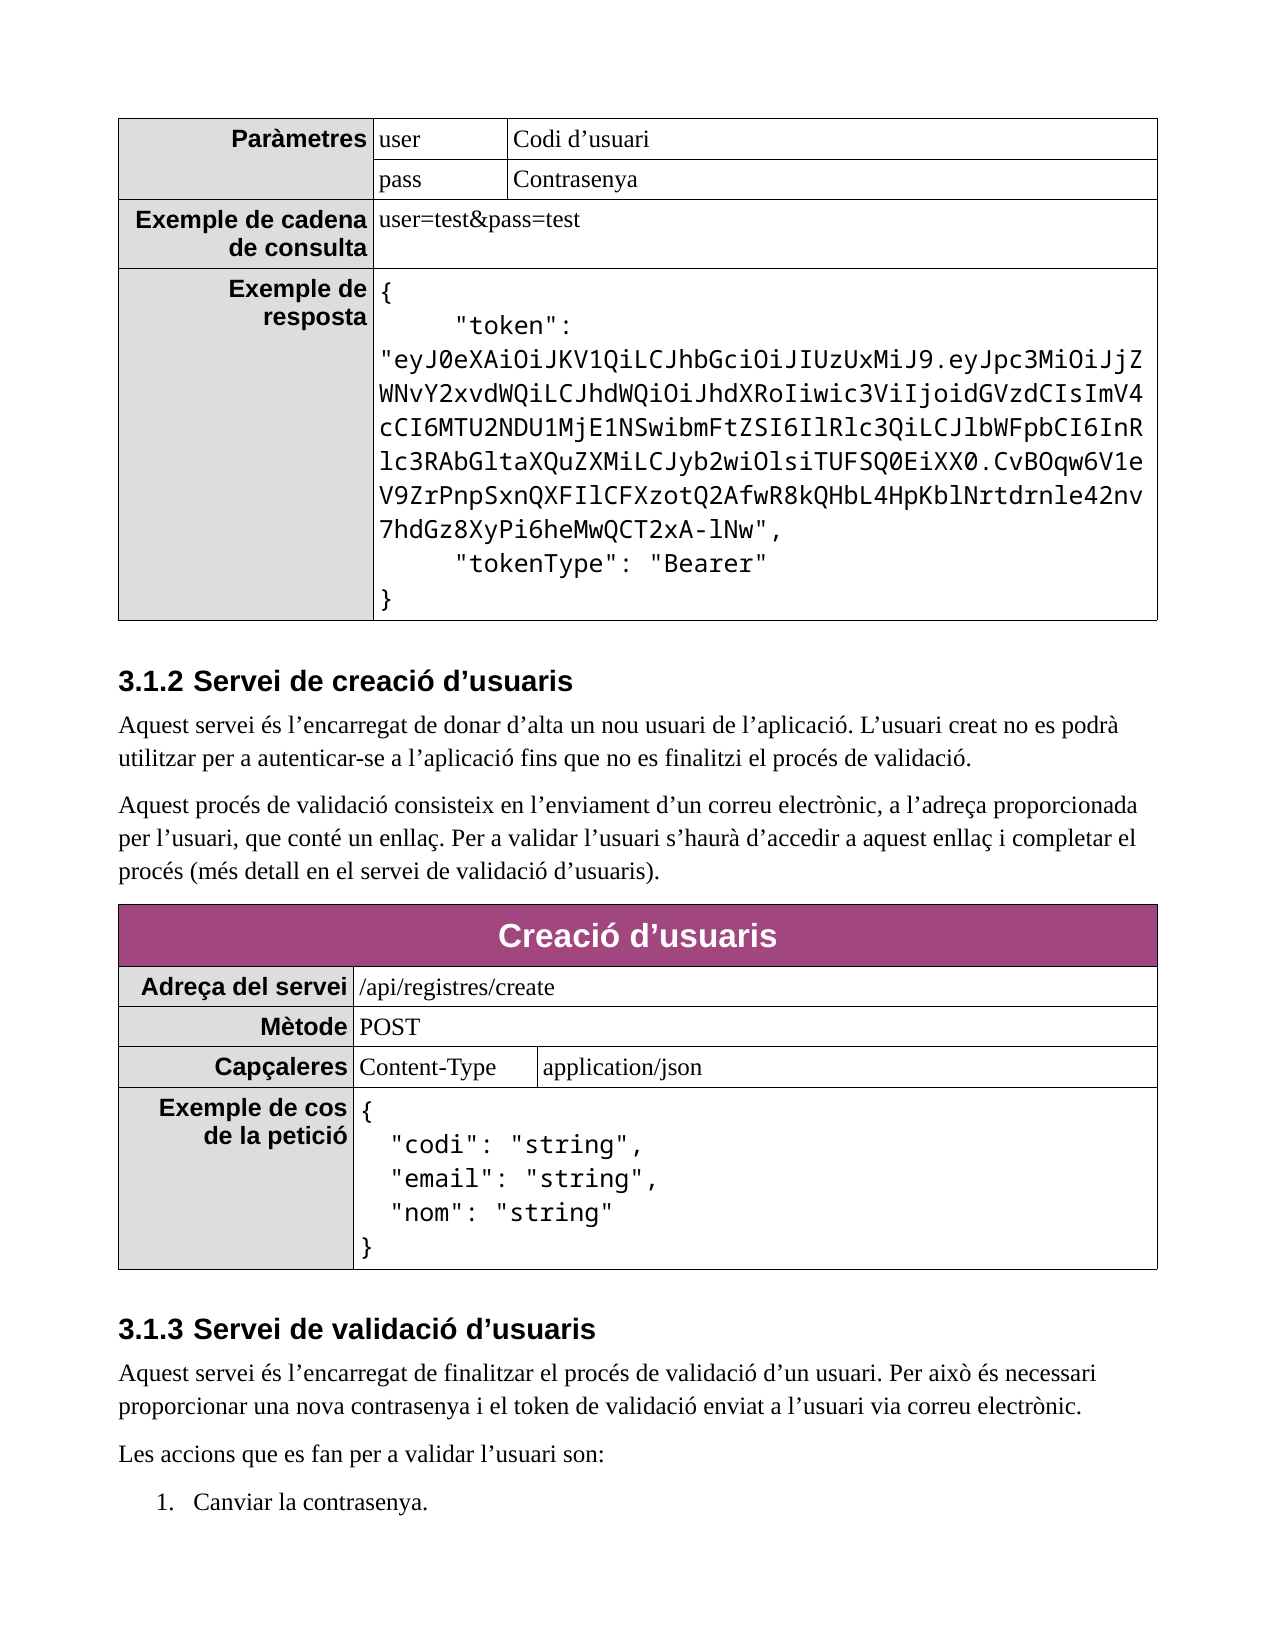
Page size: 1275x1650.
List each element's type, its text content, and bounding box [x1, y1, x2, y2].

table_cell /api/registres/create [354, 967, 1157, 1006]
subtitle Servei de validació d’usuaris [118, 1312, 1157, 1346]
table_cell Codi d’usuari [508, 119, 1157, 158]
text Aquest servei és l’encarregat de finalitzar el procés de validació d’un usuari. Per això és necessari proporcionar una nova contrasenya i el token de validació enviat a l’usuari via correu electrònic. [118, 1358, 1157, 1420]
table_cell user [374, 119, 507, 158]
text Aquest servei és l’encarregat de donar d’alta un nou usuari de l’aplicació. L’usuari creat no es podrà utilitzar per a autenticar-se a l’aplicació fins que no es finalitzi el procés de validació. [118, 710, 1157, 771]
table_cell Content-Type [354, 1047, 537, 1087]
table_cell Exemple de cos de la petició [119, 1088, 353, 1269]
text Les accions que es fan per a validar l’usuari son: [118, 1439, 1157, 1468]
table_cell { "codi": "string", "email": "string", "nom": "string" } [354, 1088, 1157, 1269]
table_cell Contrasenya [508, 160, 1157, 199]
table_cell Exemple de cadena de consulta [119, 200, 373, 268]
table_cell pass [374, 160, 507, 199]
table_cell application/json [538, 1047, 1157, 1087]
table_cell Paràmetres [119, 119, 373, 199]
table_cell Adreça del servei [119, 967, 353, 1006]
text Aquest procés de validació consisteix en l’enviament d’un correu electrònic, a l’adreça proporcionada per l’usuari, que conté un enllaç. Per a validar l’usuari s’haurà d’accedir a aquest enllaç i completar el procés (més detall en el servei de validació d’usuaris). [118, 790, 1157, 885]
table_cell Exemple de resposta [119, 269, 373, 620]
table_cell Mètode [119, 1007, 353, 1046]
list Canviar la contrasenya. [156, 1487, 1157, 1515]
table_cell Capçaleres [119, 1047, 353, 1087]
subtitle Servei de creació d’usuaris [118, 663, 1157, 697]
table_cell POST [354, 1007, 1157, 1046]
table_header Creació d’usuaris [119, 905, 1157, 966]
table_cell { "token": "eyJ0eXAiOiJKV1QiLCJhbGciOiJIUzUxMiJ9.eyJpc3MiOiJjZWNvY2xvdWQiLCJhdWQiOiJhdXRoIiwic3ViIjoidGVzdCIsImV4cCI6MTU2NDU1MjE1NSwibmFtZSI6IlRlc3QiLCJlbWFpbCI6InRlc3RAbGltaXQuZXMiLCJyb2wiOlsiTUFSQ0EiXX0.CvBOqw6V1eV9ZrPnpSxnQXFIlCFXzotQ2AfwR8kQHbL4HpKblNrtdrnle42nv7hdGz8XyPi6heMwQCT2xA-lNw", "tokenType": "Bearer" } [374, 269, 1157, 620]
table_cell user=test&pass=test [374, 200, 1157, 268]
